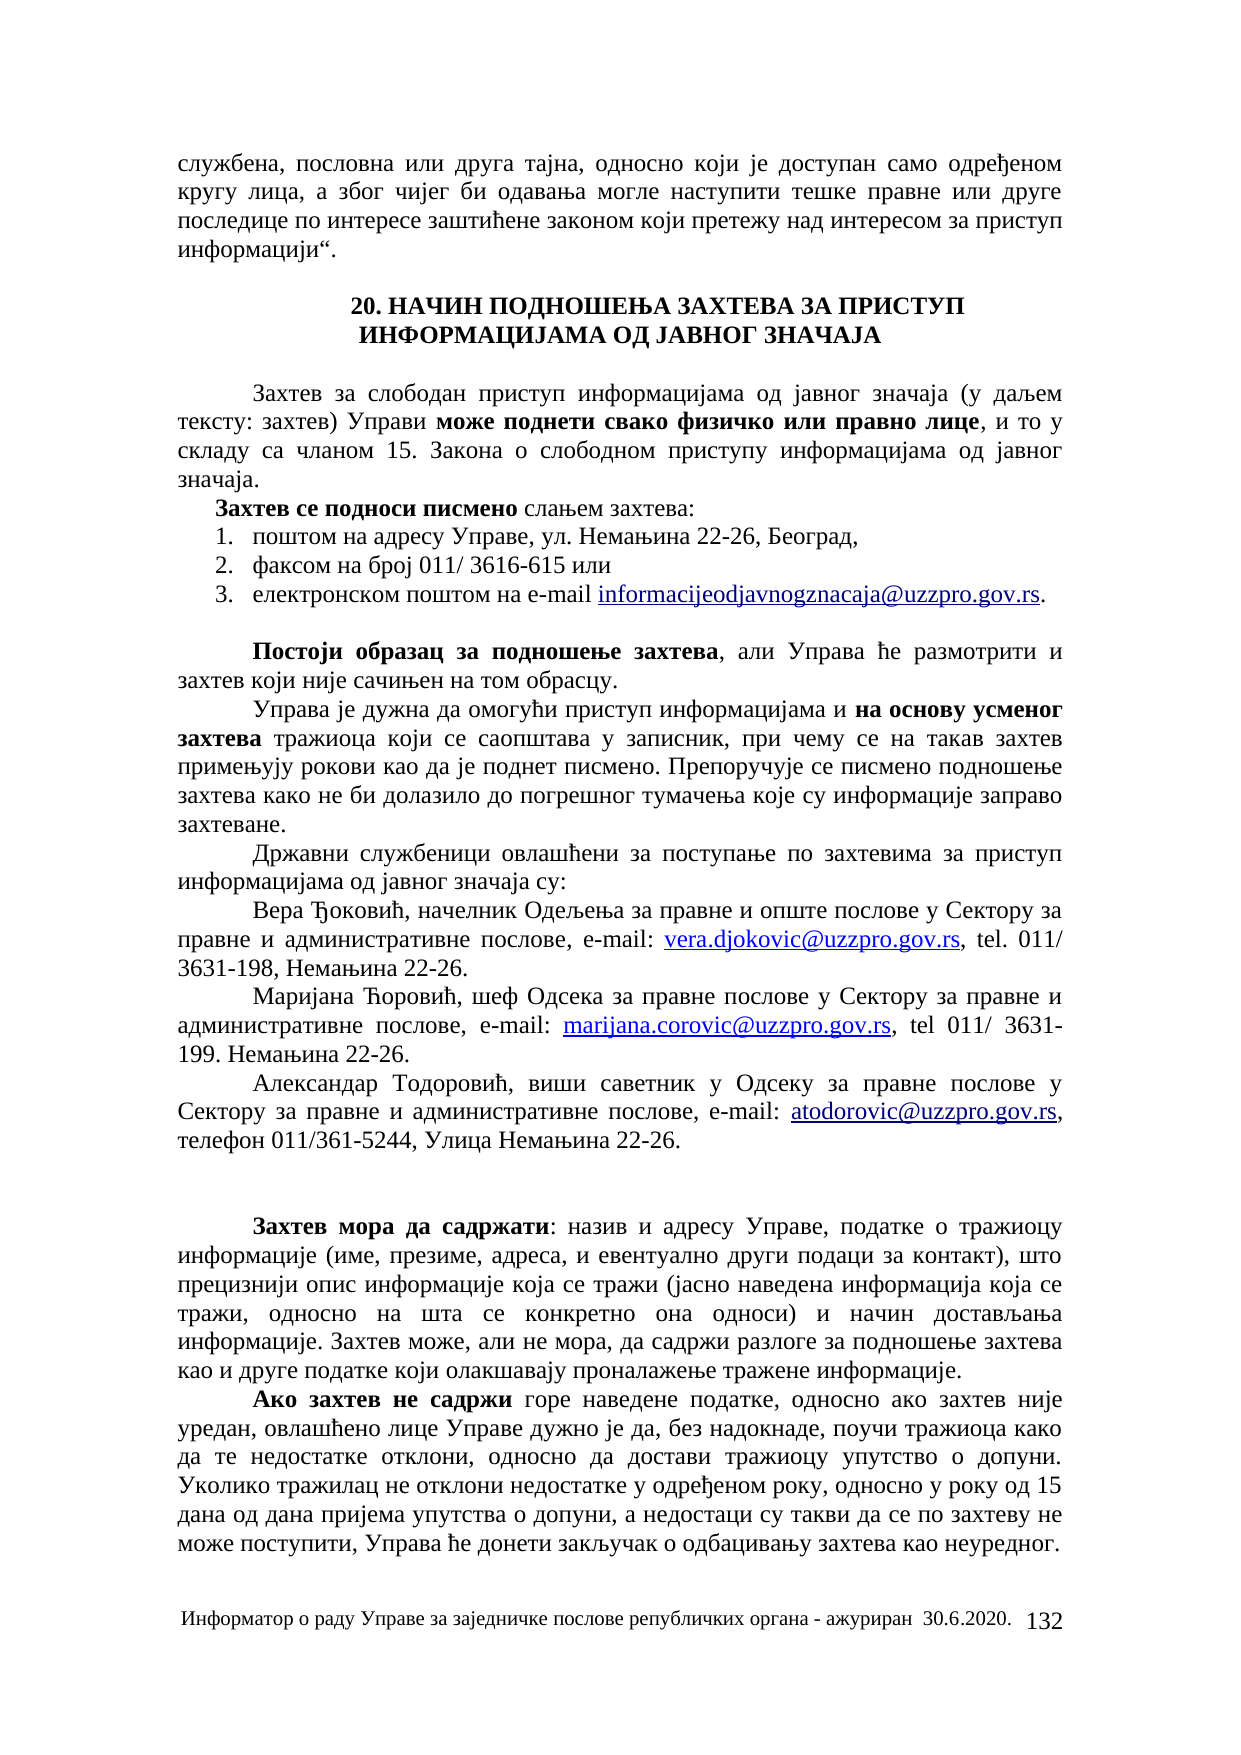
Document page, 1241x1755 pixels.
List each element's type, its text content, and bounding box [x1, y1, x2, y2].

list факсом на број 011/ 3616-615 или [215, 550, 1063, 579]
text Маријана Ћоровић, шеф Одсека за правне послове у Сектору за правне и административне послове, e-mail: marijana.corovic@uzzpro.gov.rs, tel 011/ 3631-199. Немањина 22-26. [177, 981, 1063, 1068]
text Управа је дужна да омогући приступ информацијама и на основу усменог захтева тражиоца који се саопштава у записник, при чему се на такав захтев примењују рокови као да је поднет писмено. Препоручује се писмено подношење захтева како не би долазило до погрешног тумачења које су информације заправо захтеване. [177, 694, 1063, 838]
text Ако захтев не садржи горе наведене податке, односно ако захтев није уредан, овлашћено лице Управе дужно је да, без надокнаде, поучи тражиоца како да те недостатке отклони, односно да достави тражиоцу упутство о допуни. Уколико тражилац не отклони недостатке у одређеном року, односно у року од 15 дана од дана пријема упутства о допуни, а недостаци су такви да се по захтеву не може поступити, Управа ће донети закључак о одбацивању захтева као неуредног. [177, 1384, 1063, 1556]
text Вера Ђоковић, начелник Одељења за правне и опште послове у Сектору за правне и административне послове, e-mail: vera.djokovic@uzzpro.gov.rs, tel. 011/ 3631-198, Немањина 22-26. [177, 895, 1063, 981]
text Александар Тодоровић, виши саветник у Одсеку за правне послове у Сектору за правне и административне послове, e-mail: atodorovic@uzzpro.gov.rs, телефон 011/361-5244, Улица Немањина 22-26. [177, 1068, 1063, 1154]
text 20. НАЧИН ПОДНОШЕЊА ЗАХТЕВА ЗА ПРИСТУП ИНФОРМАЦИЈАМА ОД ЈАВНОГ ЗНАЧАЈА [177, 291, 1063, 349]
text Захтев се подноси писмено слањем захтева: [177, 493, 1063, 521]
text службена, пословна или друга тајна, односно који је доступан само одређеном кругу лица, а због чијег би одавања могле наступити тешке правне или друге последице по интересе заштићене законом који претежу над интересом за приступ информацији“. [177, 148, 1063, 263]
text Државни службеници овлашћени за поступање по захтевима за приступ информацијама од јавног значаја су: [177, 838, 1063, 895]
text Захтев мора да садржати: назив и адресу Управе, податке о тражиоцу информације (име, презиме, адреса, и евентуално други подаци за контакт), што прецизнији опис информације која се тражи (јасно наведена информација која се тражи, односно на шта се конкретно она односи) и начин достављања информације. Захтев може, али не мора, да садржи разлоге за подношење захтева као и друге податке који олакшавају проналажење тражене информације. [177, 1211, 1063, 1384]
list електронском поштом на e-mail informacijeodjavnogznacaja@uzzpro.gov.rs. [215, 579, 1063, 608]
text Захтев за слободан приступ информацијама од јавног значаја (у даљем тексту: захтев) Управи може поднети свако физичко или правно лице, и то у складу са чланом 15. Закона о слободном приступу информацијама од јавног значаја. [177, 378, 1063, 493]
list поштом на адресу Управе, ул. Немањина 22-26, Београд, [215, 521, 1063, 550]
text Постоји образац за подношење захтева, али Управа ће размотрити и захтев који није сачињен на том обрасцу. [177, 636, 1063, 694]
